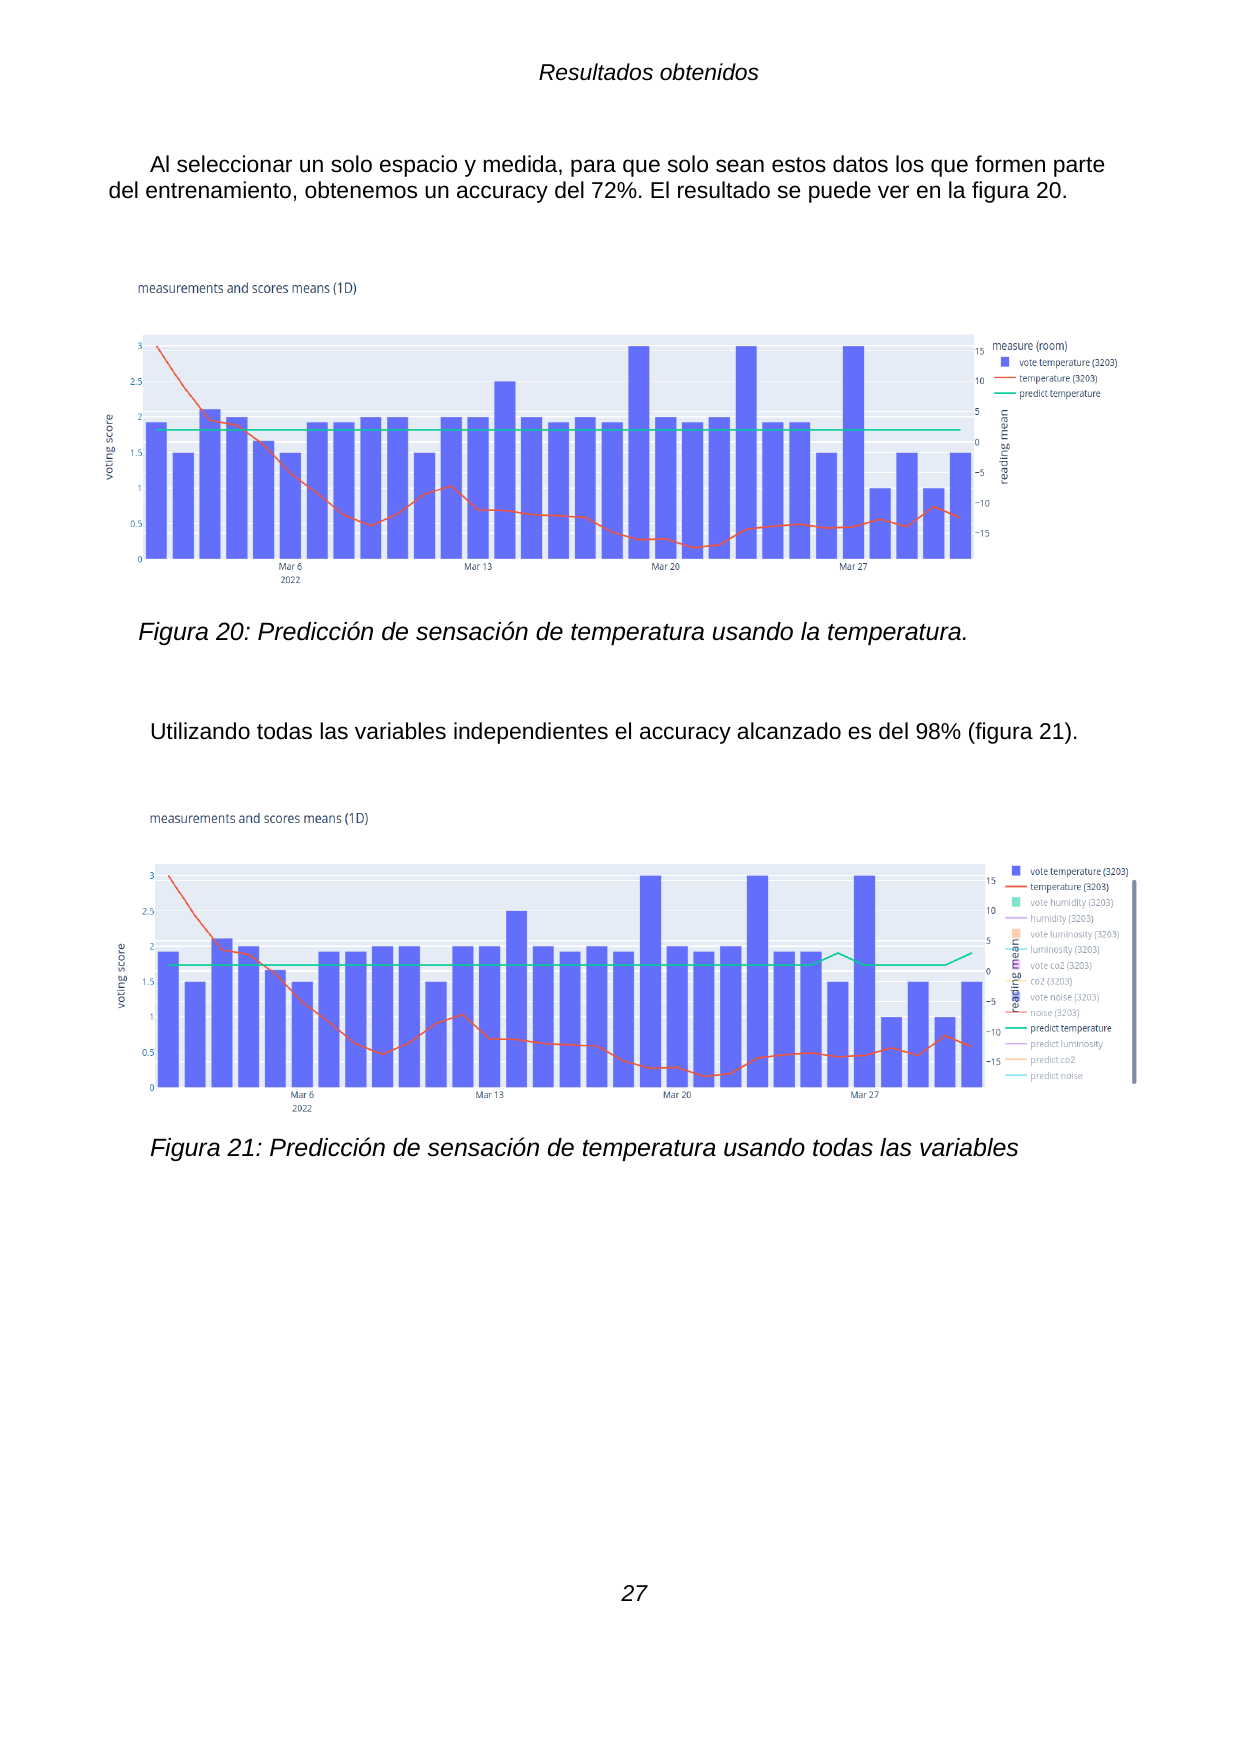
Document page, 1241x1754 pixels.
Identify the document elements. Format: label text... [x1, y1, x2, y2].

text Figura 21: Predicción de sensación de temperatura usando todas las variables [108, 1121, 1142, 1161]
text Al seleccionar un solo espacio y medida, para que solo sean estos datos los que formen parte del entrenamiento, obtenemos un accuracy del 72%. El resultado se puede ver en la figura 20. [108, 151, 1142, 203]
picture [96, 264, 1130, 604]
text Utilizando todas las variables independientes el accuracy alcanzado es del 98% (figura 21). [108, 718, 1142, 744]
text Figura 20: Predicción de sensación de temperatura usando la temperatura. [97, 604, 1130, 645]
picture [108, 782, 1142, 1121]
